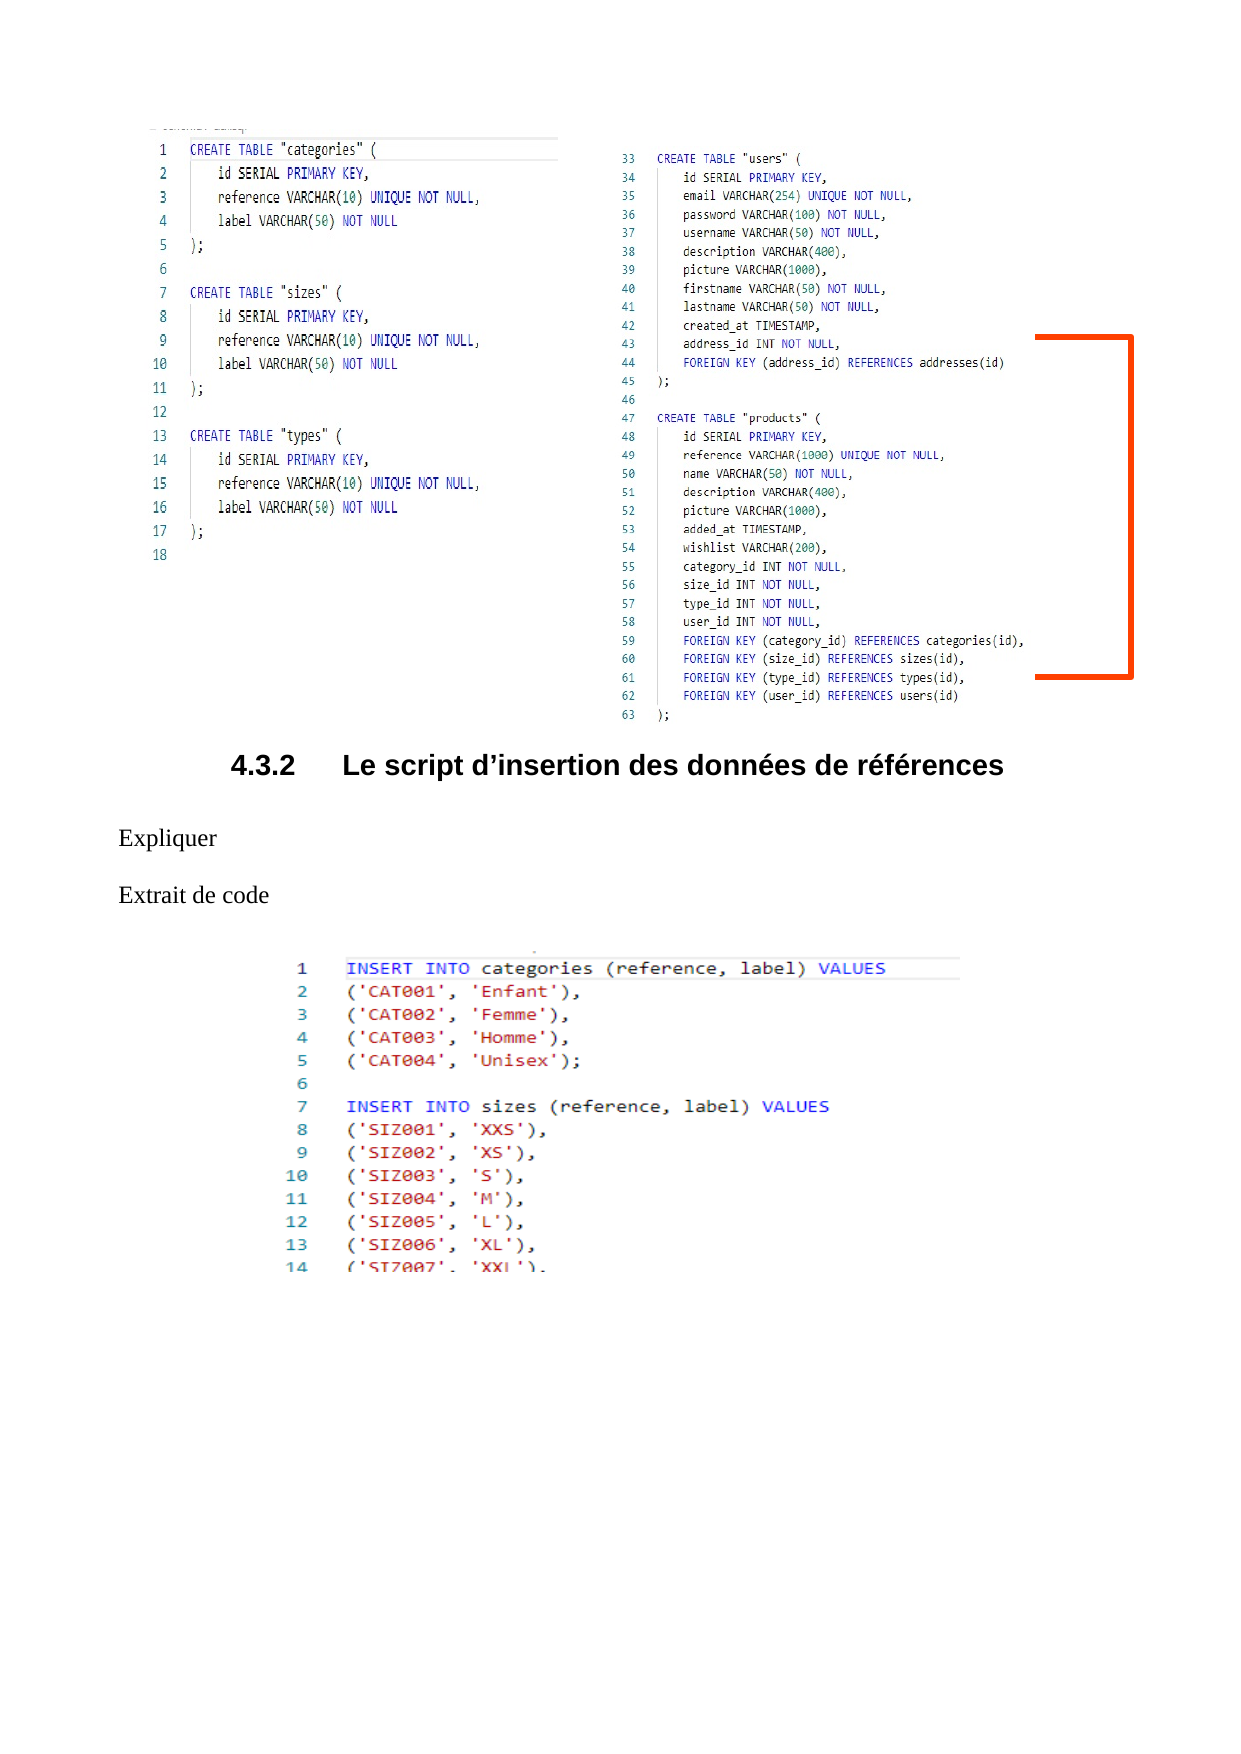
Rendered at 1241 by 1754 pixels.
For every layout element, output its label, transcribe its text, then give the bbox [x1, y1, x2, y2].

picture [608, 146, 1035, 726]
picture [248, 951, 960, 1272]
table_header [1035, 680, 1122, 704]
table_header [118, 938, 1122, 1294]
picture [140, 129, 558, 567]
table_header [118, 118, 572, 704]
text Extrait de code [118, 880, 1122, 909]
table_header [573, 118, 1122, 704]
table_header [1035, 340, 1122, 674]
subtitle Le script d’insertion des données de références [231, 748, 1122, 781]
text Expliquer [118, 823, 1122, 851]
